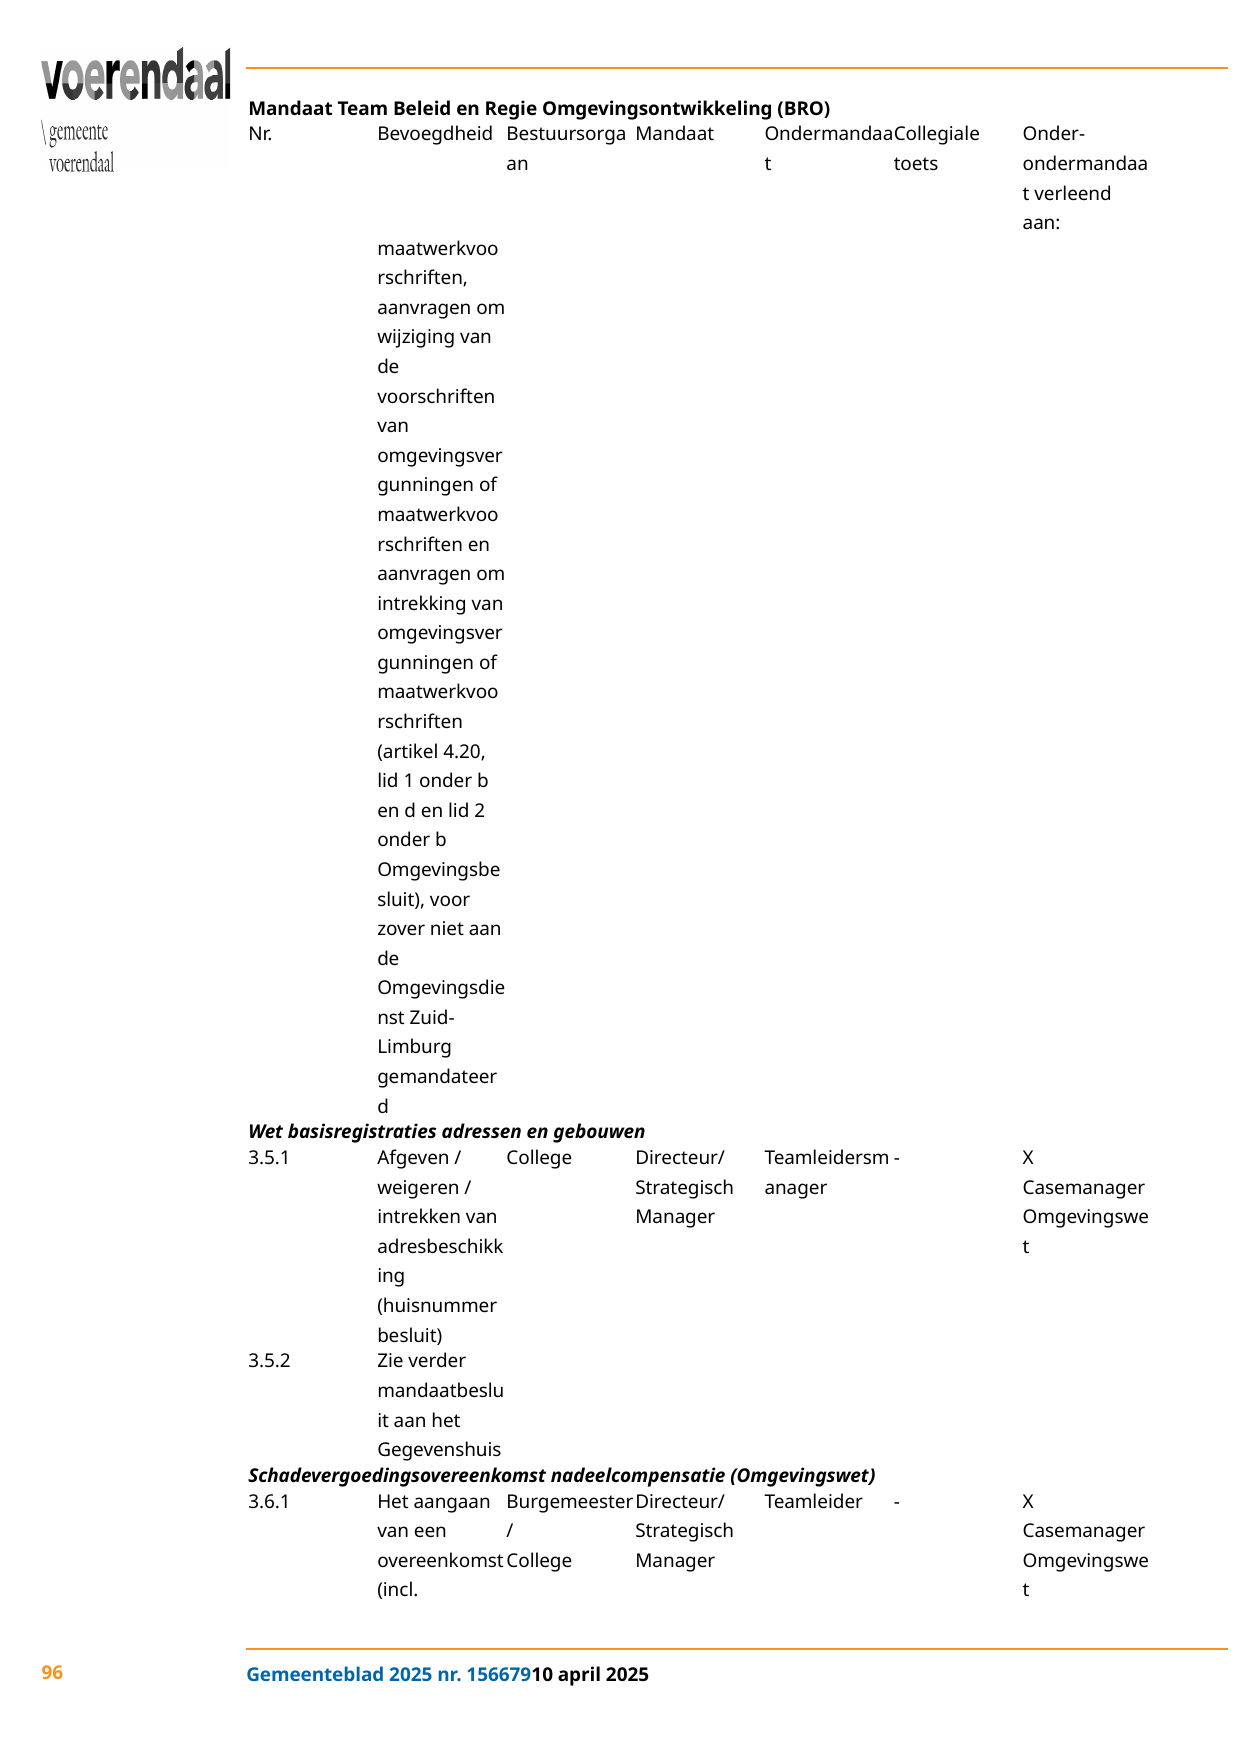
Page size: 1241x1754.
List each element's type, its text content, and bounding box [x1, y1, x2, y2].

table_cell X Casemanager Omgevingswet [1023, 1488, 1152, 1602]
table_cell - [894, 235, 1022, 1119]
table_cell College [506, 1144, 635, 1348]
table_cell Bestuursorgaan [506, 121, 635, 235]
table_cell - [894, 1488, 1022, 1602]
table_cell Teamleider [764, 1488, 893, 1602]
table_cell Zie verder mandaatbesluit aan het Gegevenshuis [377, 1348, 506, 1462]
table_cell [764, 235, 893, 1119]
table_cell 3.6.1 [248, 1488, 377, 1602]
table_cell - [1023, 235, 1152, 1119]
table_cell Mandaat [635, 121, 764, 235]
table_cell - [894, 1144, 1022, 1348]
picture [41, 47, 231, 172]
table_cell [764, 1348, 893, 1462]
table_cell 3.5.2 [248, 1348, 377, 1462]
table_cell Afgeven / weigeren / intrekken van adresbeschikking (huisnummerbesluit) [377, 1144, 506, 1348]
table_cell Ondermandaat [764, 121, 893, 235]
table_cell Bevoegdheid [377, 121, 506, 235]
table_cell [635, 235, 764, 1119]
table_cell 3.5.1 [248, 1144, 377, 1348]
table_cell Directeur/ Strategisch Manager [635, 1488, 764, 1602]
table_header Mandaat Team Beleid en Regie Omgevingsontwikkeling (BRO) [248, 95, 1152, 121]
table_cell Teamleidersmanager [764, 1144, 893, 1348]
table_cell Collegiale toets [894, 121, 1022, 235]
table_cell Directeur/ Strategisch Manager [635, 1144, 764, 1348]
table_cell Het aangaan van een overeenkomst (incl. [377, 1488, 506, 1602]
table_cell Burgemeester/ College [506, 1488, 635, 1602]
table_cell X Casemanager Omgevingswet [1023, 1144, 1152, 1348]
table_cell maatwerkvoorschriften, aanvragen om wijziging van de voorschriften van omgevingsvergunningen of maatwerkvoorschriften en aanvragen om intrekking van omgevingsvergunningen of maatwerkvoorschriften (artikel 4.20, lid 1 onder b en d en lid 2 onder b Omgevingsbesluit), voor zover niet aan de Omgevingsdienst Zuid-Limburg gemandateerd [377, 235, 506, 1119]
table_cell Wet basisregistraties adressen en gebouwen [248, 1119, 1152, 1144]
table_cell [894, 1348, 1022, 1462]
table_cell [506, 235, 635, 1119]
table_cell Nr. [248, 121, 377, 235]
table_cell [1023, 1348, 1152, 1462]
table_cell Onder-ondermandaat verleend aan: [1023, 121, 1152, 235]
table_cell [248, 235, 377, 1119]
table_cell [635, 1348, 764, 1462]
table_cell Schadevergoedingsovereenkomst nadeelcompensatie (Omgevingswet) [248, 1462, 1152, 1488]
table_cell [506, 1348, 635, 1462]
